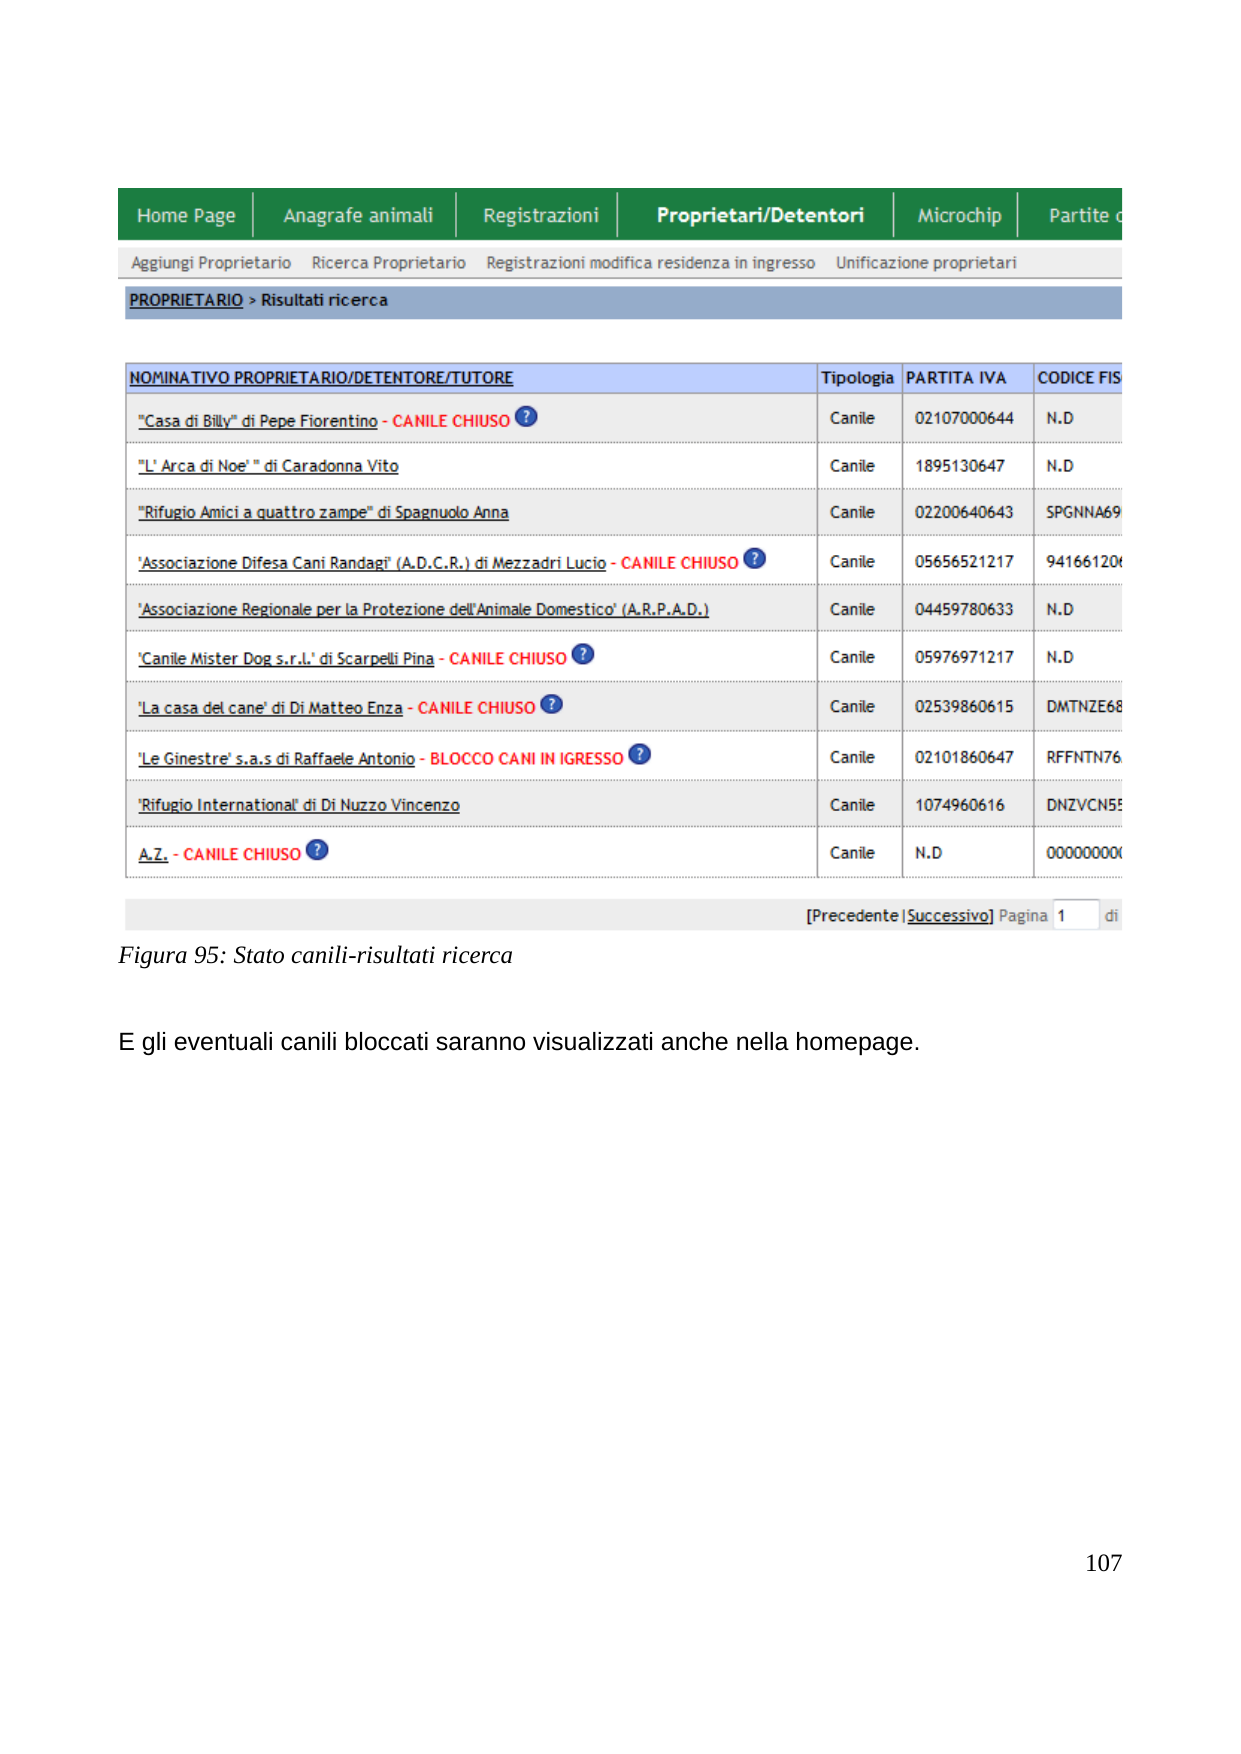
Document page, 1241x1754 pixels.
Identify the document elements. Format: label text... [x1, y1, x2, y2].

text [118, 176, 1122, 188]
text Figura 95: Stato canili-risultati ricerca [118, 941, 1122, 969]
picture [118, 188, 1123, 941]
text E gli eventuali canili bloccati saranno visualizzati anche nella homepage. [118, 969, 1122, 1056]
